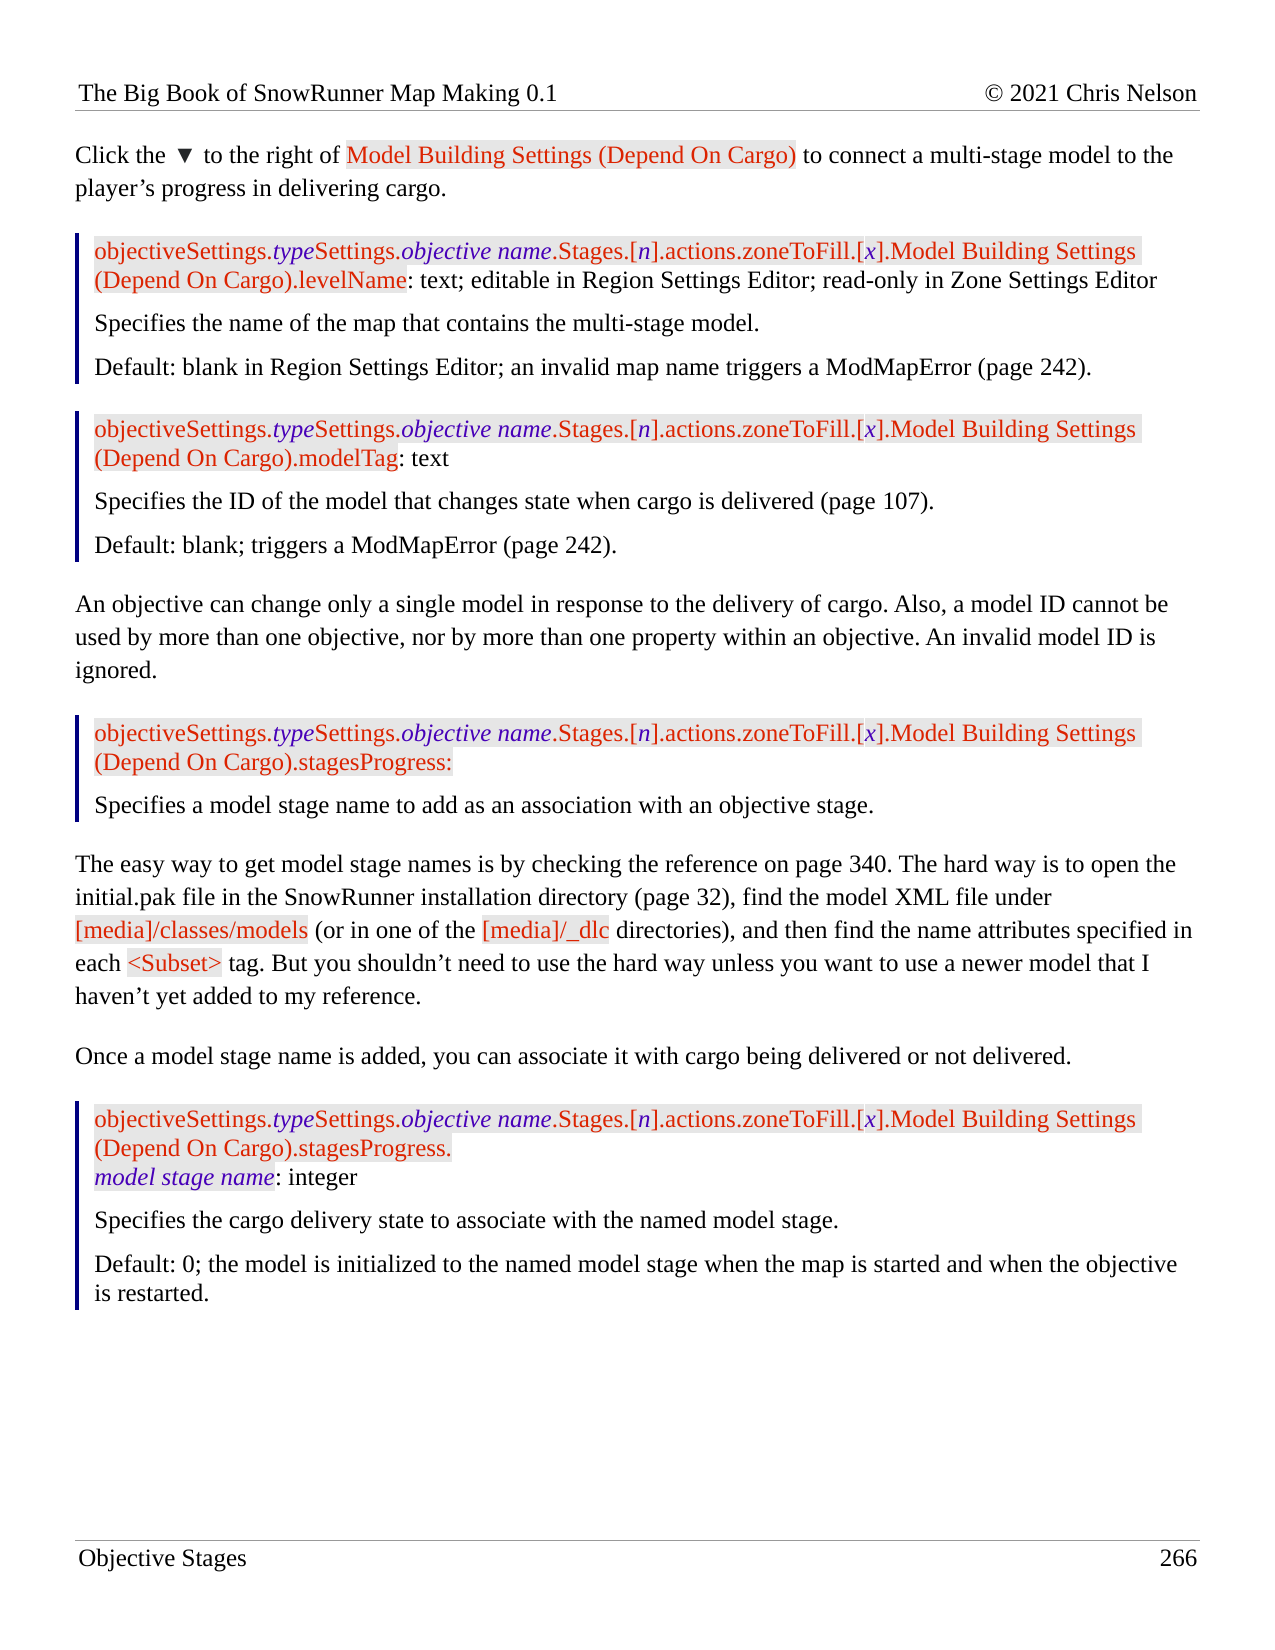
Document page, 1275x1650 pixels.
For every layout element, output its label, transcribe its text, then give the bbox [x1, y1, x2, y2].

text Specifies the cargo delivery state to associate with the named model stage. [79, 1203, 1200, 1234]
text objectiveSettings.typeSettings.objective name.Stages.[n].actions.zoneToFill.[x].Model Building Settings (Depend On Cargo).modelTag: text [79, 411, 1200, 471]
text Default: blank; triggers a ModMapError (page 242). [79, 527, 1200, 562]
text Default: blank in Region Settings Editor; an invalid map name triggers a ModMapError (page 242). [79, 349, 1200, 384]
text Once a model stage name is added, you can associate it with cargo being delivered or not delivered. [75, 1041, 1200, 1070]
text Specifies the name of the map that contains the multi-stage model. [79, 305, 1200, 337]
text objectiveSettings.typeSettings.objective name.Stages.[n].actions.zoneToFill.[x].Model Building Settings (Depend On Cargo).stagesProgress. model stage name: integer [79, 1101, 1200, 1191]
text An objective can change only a single model in response to the delivery of cargo. Also, a model ID cannot be used by more than one objective, nor by more than one property within an objective. An invalid model ID is ignored. [75, 589, 1200, 684]
text The easy way to get model stage names is by checking the reference on page 340. The hard way is to open the initial.pak file in the SnowRunner installation directory (page 32), find the model XML file under [media]/classes/models (or in one of the [media]/_dlc directories), and then find the name attributes specified in each <Subset> tag. But you shouldn’t need to use the hard way unless you want to use a newer model that I haven’t yet added to my reference. [75, 849, 1200, 1010]
text Specifies the ID of the model that changes state when cargo is delivered (page 107). [79, 483, 1200, 515]
text objectiveSettings.typeSettings.objective name.Stages.[n].actions.zoneToFill.[x].Model Building Settings (Depend On Cargo).levelName: text; editable in Region Settings Editor; read-only in Zone Settings Editor [79, 233, 1200, 293]
text Default: 0; the model is initialized to the named model stage when the map is started and when the objective is restarted. [79, 1246, 1200, 1310]
text Click the ▼ to the right of Model Building Settings (Depend On Cargo) to connect a multi-stage model to the player’s progress in delivering cargo. [75, 140, 1200, 202]
text objectiveSettings.typeSettings.objective name.Stages.[n].actions.zoneToFill.[x].Model Building Settings (Depend On Cargo).stagesProgress: ➕ [79, 715, 1200, 776]
text Specifies a model stage name to add as an association with an objective stage. [79, 787, 1200, 822]
